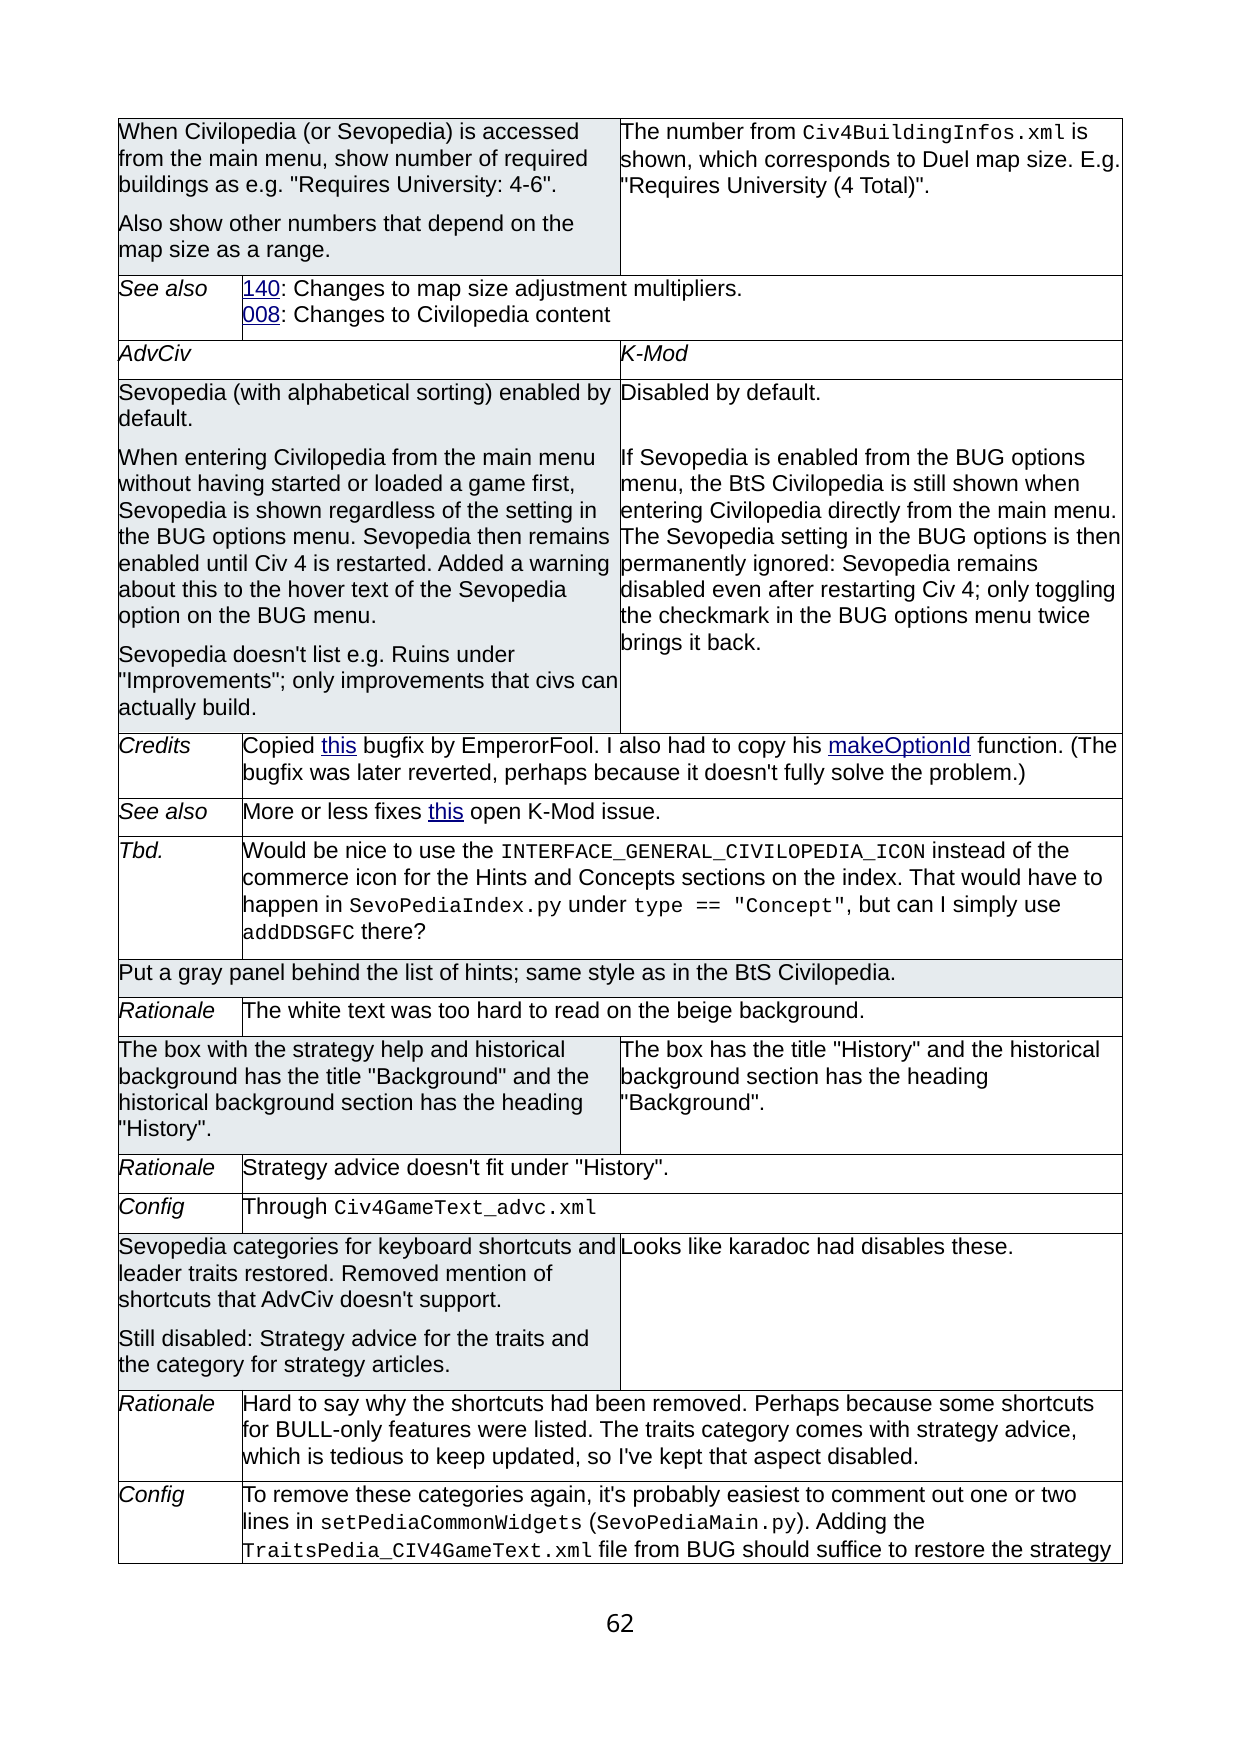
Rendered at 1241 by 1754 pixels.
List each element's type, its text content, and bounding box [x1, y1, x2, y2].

table_cell Credits [119, 734, 242, 798]
table_cell Rationale [119, 998, 242, 1036]
table_cell Looks like karadoc had disables these. [621, 1234, 1122, 1390]
table_cell Rationale [119, 1155, 242, 1193]
table_cell Disabled by default. If Sevopedia is enabled from the BUG options menu, the BtS Civilopedia is still shown when entering Civilopedia directly from the main menu. The Sevopedia setting in the BUG options is then permanently ignored: Sevopedia remains disabled even after restarting Civ 4; only toggling the checkmark in the BUG options menu twice brings it back. [621, 380, 1122, 732]
table_cell Hard to say why the shortcuts had been removed. Perhaps because some shortcuts for BULL-only features were listed. The traits category comes with strategy advice, which is tedious to keep updated, so I've kept that aspect disabled. [243, 1391, 1122, 1481]
table_cell The box has the title "History" and the historical background section has the heading "Background". [621, 1037, 1122, 1154]
table_cell 140: Changes to map size adjustment multipliers. 008: Changes to Civilopedia content [243, 276, 1122, 340]
table_cell Rationale [119, 1391, 242, 1481]
table_cell K-Mod [621, 341, 1122, 379]
table_cell More or less fixes this open K-Mod issue. [243, 799, 1122, 836]
table_cell See also [119, 276, 242, 340]
table_cell Put a gray panel behind the list of hints; same style as in the BtS Civilopedia. [119, 960, 1122, 997]
table_cell AdvCiv [119, 341, 620, 379]
table_cell Copied this bugfix by EmperorFool. I also had to copy his makeOptionId function. (The bugfix was later reverted, perhaps because it doesn't fully solve the problem.) [243, 734, 1122, 798]
table_cell Config [119, 1482, 242, 1563]
table_cell To remove these categories again, it's probably easiest to comment out one or two lines in setPediaCommonWidgets (SevoPediaMain.py). Adding the TraitsPedia_CIV4GameText.xml file from BUG should suffice to restore the strategy [243, 1482, 1122, 1563]
table_cell The box with the strategy help and historical background has the title "Background" and the historical background section has the heading "History". [119, 1037, 620, 1154]
table_cell Strategy advice doesn't fit under "History". [243, 1155, 1122, 1193]
table_cell Sevopedia (with alphabetical sorting) enabled by default. When entering Civilopedia from the main menu without having started or loaded a game first, Sevopedia is shown regardless of the setting in the BUG options menu. Sevopedia then remains enabled until Civ 4 is restarted. Added a warning about this to the hover text of the Sevopedia option on the BUG menu. Sevopedia doesn't list e.g. Ruins under "Improvements"; only improvements that civs can actually build. [119, 380, 620, 732]
table_cell Sevopedia categories for keyboard shortcuts and leader traits restored. Removed mention of shortcuts that AdvCiv doesn't support. Still disabled: Strategy advice for the traits and the category for strategy articles. [119, 1234, 620, 1390]
table_cell See also [119, 799, 242, 836]
table_cell The number from Civ4BuildingInfos.xml is shown, which corresponds to Duel map size. E.g. "Requires University (4 Total)". [621, 119, 1122, 275]
table_cell The white text was too hard to read on the beige background. [243, 998, 1122, 1036]
table_cell Config [119, 1194, 242, 1233]
table_cell Would be nice to use the INTERFACE_GENERAL_CIVILOPEDIA_ICON instead of the commerce icon for the Hints and Concepts sections on the index. That would have to happen in SevoPediaIndex.py under type == "Concept", but can I simply use addDDSGFC there? [243, 837, 1122, 958]
table_cell Through Civ4GameText_advc.xml [243, 1194, 1122, 1233]
table_cell Tbd. [119, 837, 242, 958]
table_cell When Civilopedia (or Sevopedia) is accessed from the main menu, show number of required buildings as e.g. "Requires University: 4-6". Also show other numbers that depend on the map size as a range. [119, 119, 620, 275]
